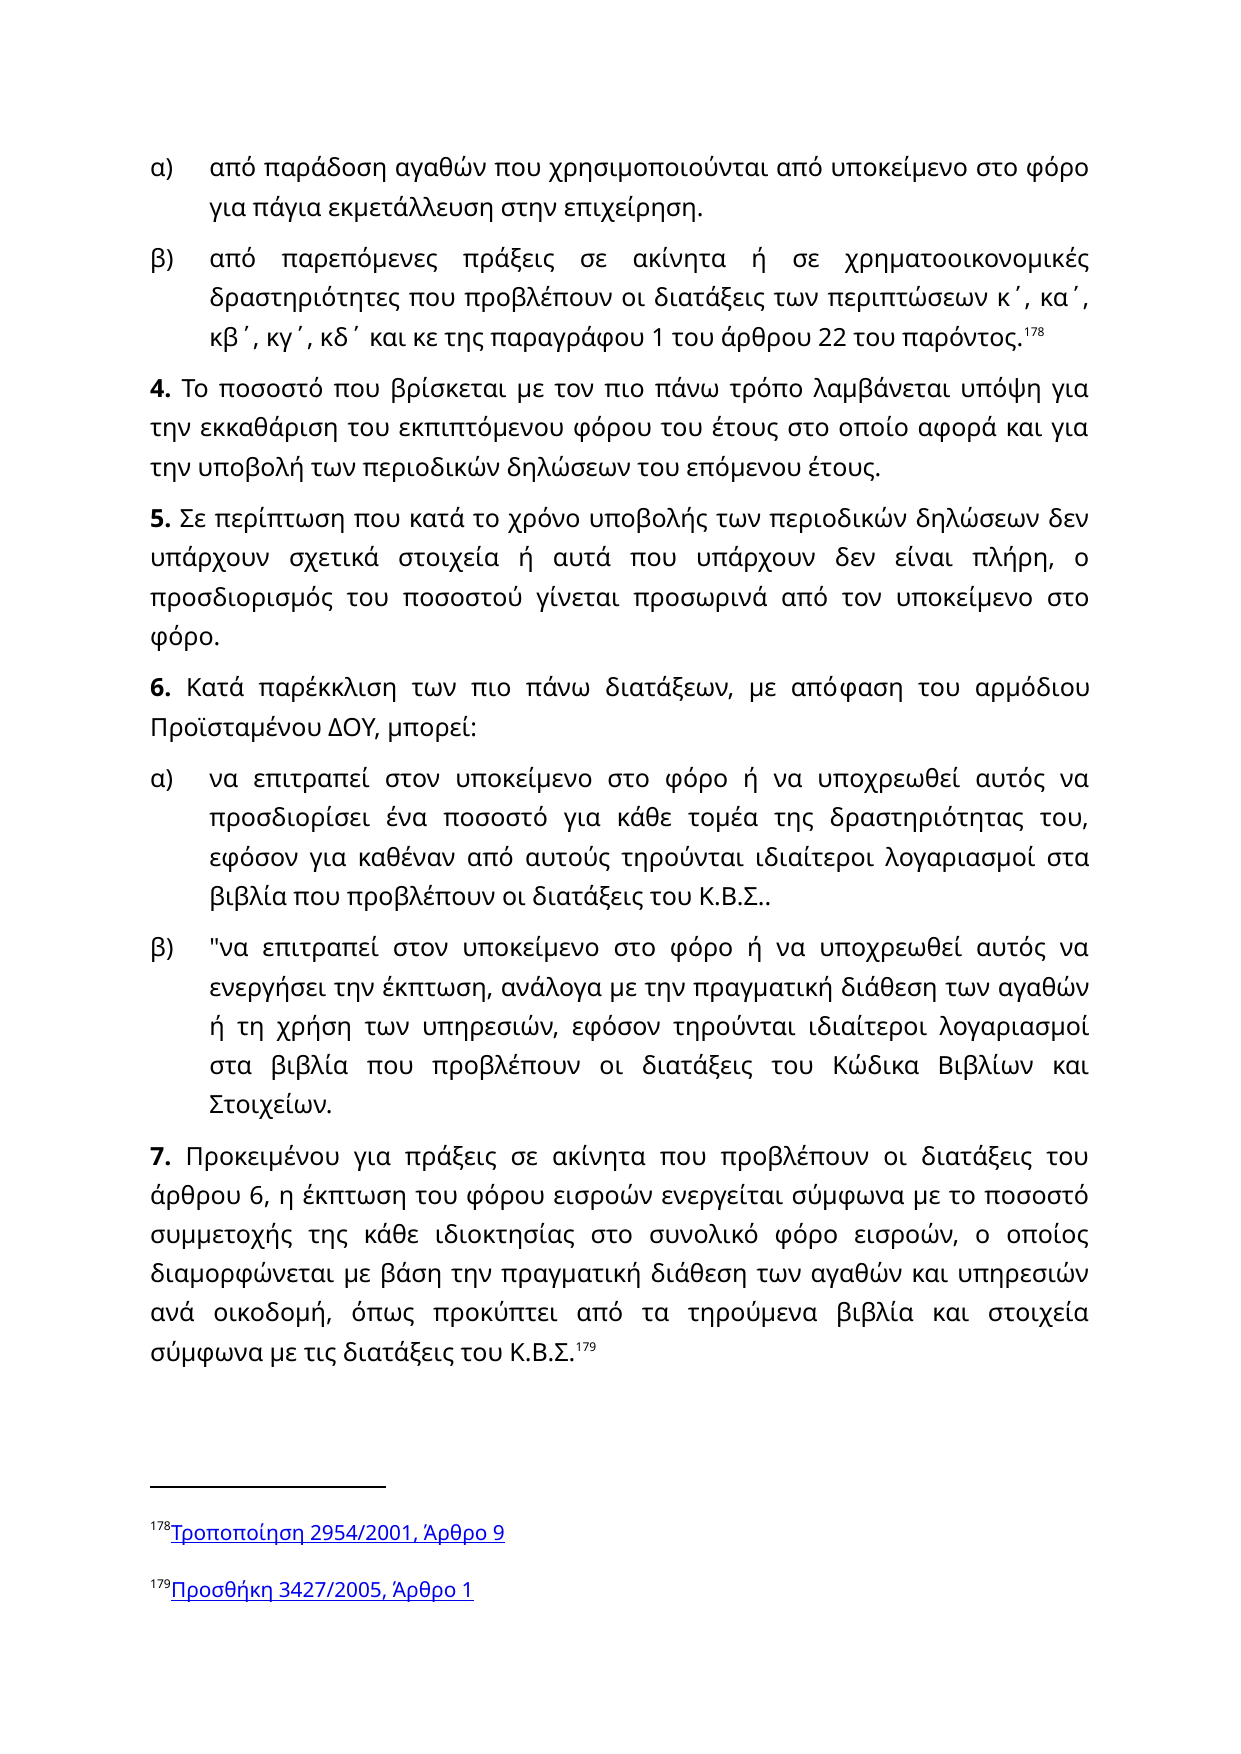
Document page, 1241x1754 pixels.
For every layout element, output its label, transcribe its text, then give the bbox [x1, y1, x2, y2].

text 7. Προκειμένου για πράξεις σε ακίνητα που προβλέπουν οι διατάξεις του άρθρου 6, η έκπτωση του φόρου εισροών ενεργείται σύμφωνα με το ποσοστό συμμετοχής της κάθε ιδιοκτησίας στο συνολικό φόρο εισροών, ο οποίος διαμορφώνεται με βάση την πραγματική διάθεση των αγαθών και υπηρεσιών ανά οικοδομή, όπως προκύπτει από τα τηρούμενα βιβλία και στοιχεία σύμφωνα με τις διατάξεις του Κ.Β.Σ. [150, 1138, 1090, 1368]
list α) από παράδοση αγαθών που χρησιμοποιούνται από υποκείμενο στο φόρο για πάγια εκμετάλλευση στην επιχείρηση. [150, 150, 1090, 223]
text 6. Κατά παρέκκλιση των πιο πάνω διατάξεων, με από­φαση του αρμόδιου Προϊσταμένου ΔΟΥ, μπορεί: [150, 670, 1090, 743]
text 4. Το ποσοστό που βρίσκεται με τον πιο πάνω τρόπο λαμβάνεται υπόψη για την εκκαθάριση του εκπιπτόμενου φόρου του έτους στο οποίο αφορά και για την υποβολή των περιοδικών δηλώσεων του επόμενου έτους. [150, 371, 1090, 483]
list α) να επιτραπεί στον υποκείμενο στο φόρο ή να υποχρεωθεί αυτός να προσδιορίσει ένα ποσοστό για κάθε τομέα της δραστηριότητας του, εφόσον για καθέναν από αυτούς τηρούνται ιδιαίτεροι λογαριασμοί στα βιβλία που προβλέπουν οι διατάξεις του Κ.Β.Σ.. [150, 761, 1090, 912]
list β) "να επιτραπεί στον υποκείμενο στο φόρο ή να υποχρεωθεί αυτός να ενεργήσει την έκπτωση, ανάλογα με την πραγματική διάθεση των αγαθών ή τη χρήση των υπηρεσιών, εφόσον τηρούνται ιδιαίτεροι λογαριασμοί στα βιβλία που προβλέπουν οι διατάξεις του Κώδικα Βιβλίων και Στοιχείων. [150, 930, 1090, 1121]
text Προσθήκη 3427/2005, Άρθρο 1 [150, 1576, 1090, 1604]
text 5. Σε περίπτωση που κατά το χρόνο υποβολής των περιοδικών δηλώσεων δεν υπάρχουν σχετικά στοιχεία ή αυτά που υπάρχουν δεν είναι πλήρη, ο προσδιορισμός του ποσοστού γίνεται προσωρινά από τον υποκείμενο στο φόρο. [150, 501, 1090, 652]
text Τροποποίηση 2954/2001, Άρθρο 9 [150, 1518, 1090, 1546]
list β) από παρεπόμενες πράξεις σε ακίνητα ή σε χρηματοοικονομικές δραστηριότητες που προβλέπουν οι διατάξεις των περιπτώσεων κ΄, κα΄, κβ΄, κγ΄, κδ΄ και κε της παραγράφου 1 του άρθρου 22 του παρόντος. [150, 241, 1090, 353]
